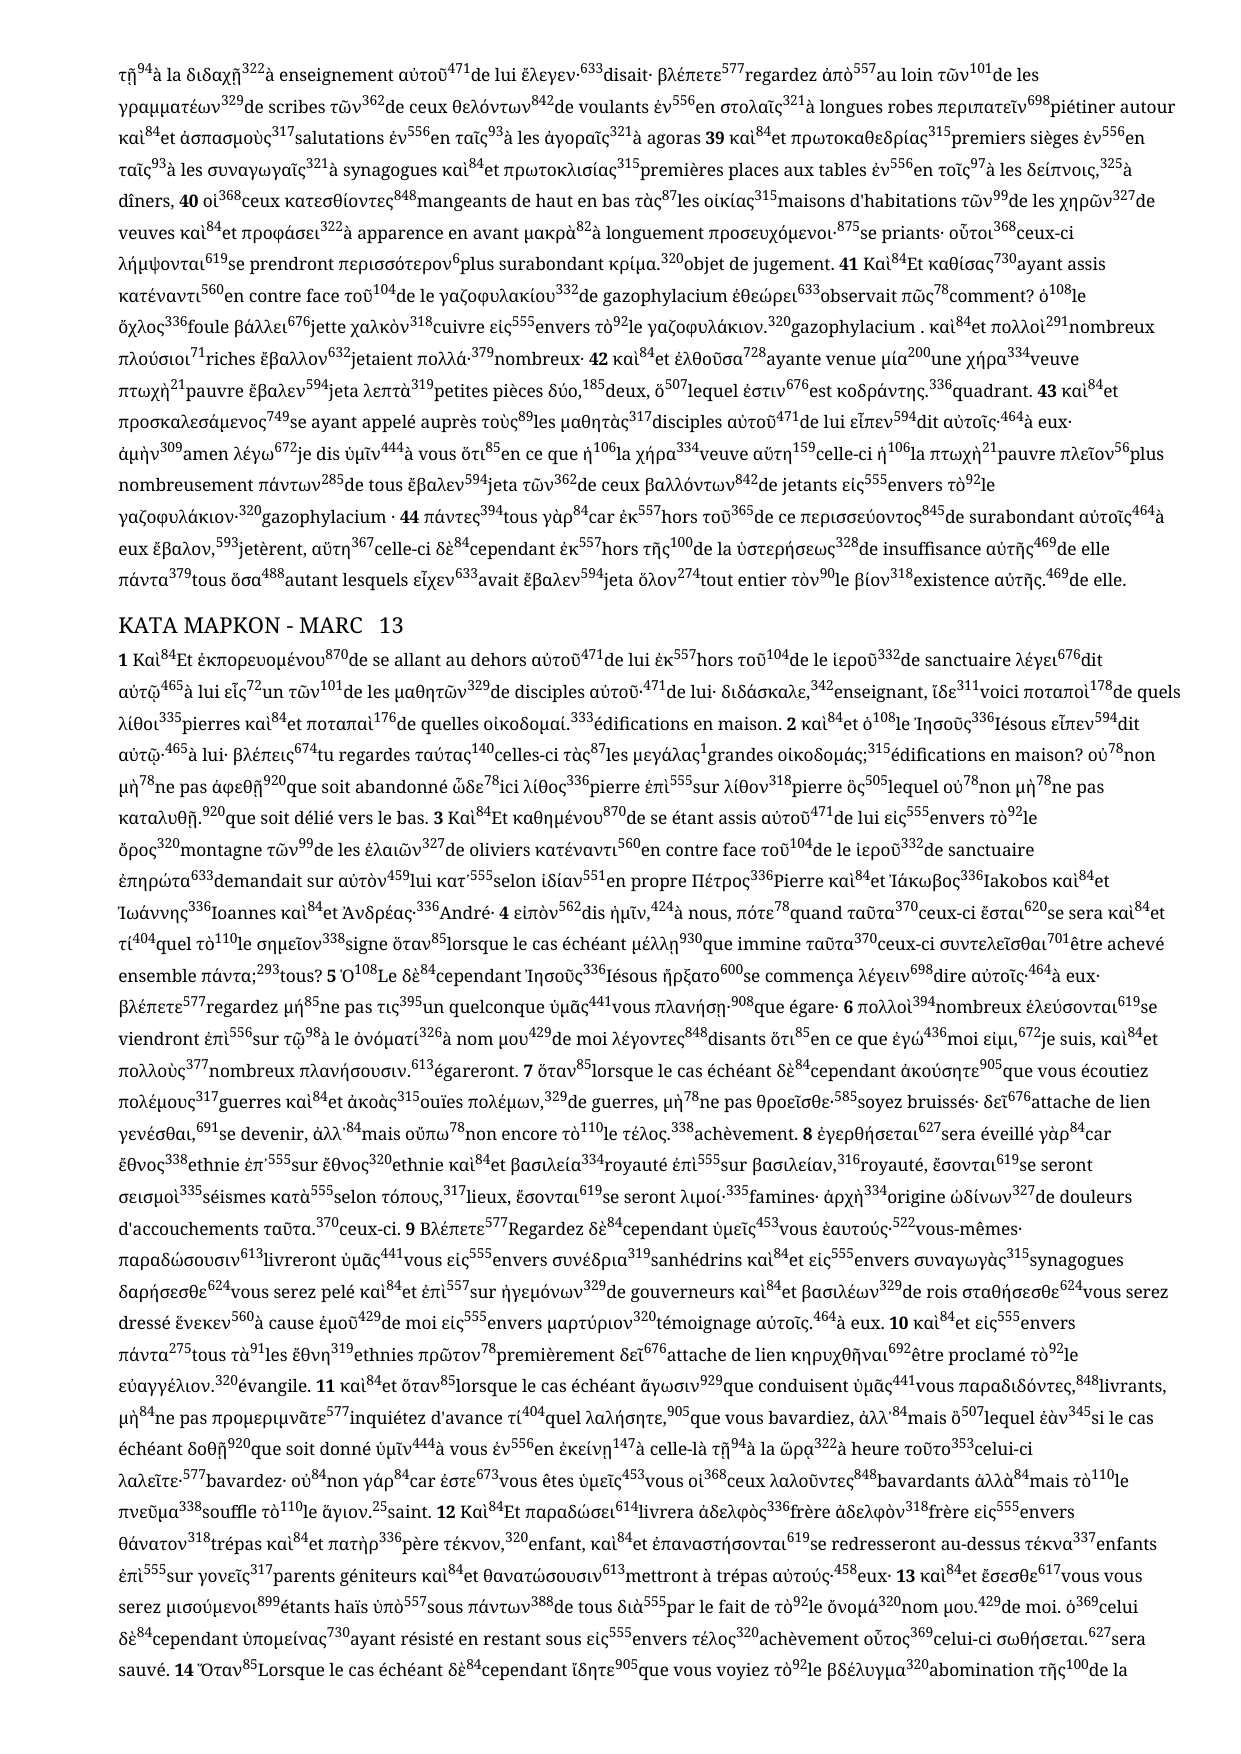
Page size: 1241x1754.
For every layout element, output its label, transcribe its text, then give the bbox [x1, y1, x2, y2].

text 1 Καὶ84Et ἐκπορευομένου870de se allant au dehors αὐτοῦ471de lui ἐκ557hors τοῦ104de le ἱεροῦ332de sanctuaire λέγει676dit αὐτῷ465à lui εἷς72un τῶν101de les μαθητῶν329de disciples αὐτοῦ·471de lui· διδάσκαλε,342enseignant, ἴδε311voici ποταποὶ178de quels λίθοι335pierres καὶ84et ποταπαὶ176de quelles οἰκοδομαί.333édifications en maison. 2 καὶ84et ὁ108le Ἰησοῦς336Iésous εἶπεν594dit αὐτῷ·465à lui· βλέπεις674tu regardes ταύτας140celles-ci τὰς87les μεγάλας1grandes οἰκοδομάς;315édifications en maison? οὐ78non μὴ78ne pas ἀφεθῇ920que soit abandonné ὧδε78ici λίθος336pierre ἐπὶ555sur λίθον318pierre ὃς505lequel οὐ78non μὴ78ne pas καταλυθῇ.920que soit délié vers le bas. 3 Καὶ84Et καθημένου870de se étant assis αὐτοῦ471de lui εἰς555envers τὸ92le ὄρος320montagne τῶν99de les ἐλαιῶν327de oliviers κατέναντι560en contre face τοῦ104de le ἱεροῦ332de sanctuaire ἐπηρώτα633demandait sur αὐτὸν459lui κατ᾽555selon ἰδίαν551en propre Πέτρος336Pierre καὶ84et Ἰάκωβος336Iakobos καὶ84et Ἰωάννης336Ioannes καὶ84et Ἀνδρέας·336André· 4 εἰπὸν562dis ἡμῖν,424à nous, πότε78quand ταῦτα370ceux-ci ἔσται620se sera καὶ84et τί404quel τὸ110le σημεῖον338signe ὅταν85lorsque le cas échéant μέλλῃ930que immine ταῦτα370ceux-ci συντελεῖσθαι701être achevé ensemble πάντα;293tous? 5 Ὁ108Le δὲ84cependant Ἰησοῦς336Iésous ἤρξατο600se commença λέγειν698dire αὐτοῖς·464à eux· βλέπετε577regardez μή85ne pas τις395un quelconque ὑμᾶς441vous πλανήσῃ·908que égare· 6 πολλοὶ394nombreux ἐλεύσονται619se viendront ἐπὶ556sur τῷ98à le ὀνόματί326à nom μου429de moi λέγοντες848disants ὅτι85en ce que ἐγώ436moi εἰμι,672je suis, καὶ84et πολλοὺς377nombreux πλανήσουσιν.613égareront. 7 ὅταν85lorsque le cas échéant δὲ84cependant ἀκούσητε905que vous écoutiez πολέμους317guerres καὶ84et ἀκοὰς315ouïes πολέμων,329de guerres, μὴ78ne pas θροεῖσθε·585soyez bruissés· δεῖ676attache de lien γενέσθαι,691se devenir, ἀλλ᾽84mais οὔπω78non encore τὸ110le τέλος.338achèvement. 8 ἐγερθήσεται627sera éveillé γὰρ84car ἔθνος338ethnie ἐπ᾽555sur ἔθνος320ethnie καὶ84et βασιλεία334royauté ἐπὶ555sur βασιλείαν,316royauté, ἔσονται619se seront σεισμοὶ335séismes κατὰ555selon τόπους,317lieux, ἔσονται619se seront λιμοί·335famines· ἀρχὴ334origine ὠδίνων327de douleurs d'accouchements ταῦτα.370ceux-ci. 9 Βλέπετε577Regardez δὲ84cependant ὑμεῖς453vous ἑαυτούς·522vous-mêmes· παραδώσουσιν613livreront ὑμᾶς441vous εἰς555envers συνέδρια319sanhédrins καὶ84et εἰς555envers συναγωγὰς315synagogues δαρήσεσθε624vous serez pelé καὶ84et ἐπὶ557sur ἡγεμόνων329de gouverneurs καὶ84et βασιλέων329de rois σταθήσεσθε624vous serez dressé ἕνεκεν560à cause ἐμοῦ429de moi εἰς555envers μαρτύριον320témoignage αὐτοῖς.464à eux. 10 καὶ84et εἰς555envers πάντα275tous τὰ91les ἔθνη319ethnies πρῶτον78premièrement δεῖ676attache de lien κηρυχθῆναι692être proclamé τὸ92le εὐαγγέλιον.320évangile. 11 καὶ84et ὅταν85lorsque le cas échéant ἄγωσιν929que conduisent ὑμᾶς441vous παραδιδόντες,848livrants, μὴ84ne pas προμεριμνᾶτε577inquiétez d'avance τί404quel λαλήσητε,905que vous bavardiez, ἀλλ᾽84mais ὃ507lequel ἐὰν345si le cas échéant δοθῇ920que soit donné ὑμῖν444à vous ἐν556en ἐκείνῃ147à celle-là τῇ94à la ὥρᾳ322à heure τοῦτο353celui-ci λαλεῖτε·577bavardez· οὐ84non γάρ84car ἐστε673vous êtes ὑμεῖς453vous οἱ368ceux λαλοῦντες848bavardants ἀλλὰ84mais τὸ110le πνεῦμα338souffle τὸ110le ἅγιον.25saint. 12 Καὶ84Et παραδώσει614livrera ἀδελφὸς336frère ἀδελφὸν318frère εἰς555envers θάνατον318trépas καὶ84et πατὴρ336père τέκνον,320enfant, καὶ84et ἐπαναστήσονται619se redresseront au-dessus τέκνα337enfants ἐπὶ555sur γονεῖς317parents géniteurs καὶ84et θανατώσουσιν613mettront à trépas αὐτούς·458eux· 13 καὶ84et ἔσεσθε617vous vous serez μισούμενοι899étants haïs ὑπὸ557sous πάντων388de tous διὰ555par le fait de τὸ92le ὄνομά320nom μου.429de moi. ὁ369celui δὲ84cependant ὑπομείνας730ayant résisté en restant sous εἰς555envers τέλος320achèvement οὗτος369celui-ci σωθήσεται.627sera sauvé. 14 Ὅταν85Lorsque le cas échéant δὲ84cependant ἴδητε905que vous voyiez τὸ92le βδέλυγμα320abomination τῆς100de la ἐρημώσεως328de désertification ἑστηκότα779ayant dressé ὅπου85là où οὐ78non δεῖ,676attache de lien, ὁ369celui ἀναγινώσκων849prenant connaissance νοείτω,580intellige, τότε78alors οἱ368ceux ἐν556en τῇ94à la Ἰουδαίᾳ322à Ioudaia φευγέτωσαν579fuient εἰς555envers τὰ91les ὄρη,319montagnes, 15 ὁ369celui δὲ84cependant ἐπὶ557sur τοῦ104de le δώματος332de dôme μὴ78ne pas καταβάτω564descende μηδὲ84ni cependant εἰσελθάτω564vienne à l'intérieur ἆραί689lever τι380un quelconque ἐκ557hors τῆς100de la οἰκίας328de maison d'habitation αὐτοῦ,471de lui, 16 καὶ84et ὁ369celui εἰς555envers τὸν90le ἀγρὸν318champ μὴ78ne pas ἐπιστρεψάτω564retourne au-dessus εἰς555envers τὰ352ces ὀπίσω78derrière ἆραι689lever τὸ92le ἱμάτιον320himation αὐτοῦ.471de lui. 17 οὐαὶ309Ouai δὲ84cependant ταῖς354à celles ἐν556en γαστρὶ322à ventre ἐχούσαις834à ayantes καὶ84et ταῖς354à celles θηλαζούσαις834à allaitantes ἐν556en ἐκείναις146à celles-là ταῖς93à les ἡμέραις.321à journées. 18 προσεύχεσθε581que vous vous priez δὲ84cependant ἵνα85afin que μὴ78ne pas γένηται914que se devienne χειμῶνος·330de tempête hivernale· 19 ἔσονται619se seront γὰρ84car αἱ105les ἡμέραι333journées ἐκεῖναι158celles-là θλῖψις334oppression οἵα503telle que οὐ78non γέγονεν650a devenu τοιαύτη367telle ἀπ᾽557au loin ἀρχῆς328de origine κτίσεως328de création ἣν485laquelle ἔκτισεν594créa ὁ108le θεὸς336Dieu ἕως560jusqu'à ce que τοῦ363de celui νῦν78maintenant καὶ84et οὐ78non μὴ78ne pas γένηται.914que se devienne. 20 καὶ84et εἰ558si μὴ78ne pas ἐκολόβωσεν594abrégea κύριος336Maître τὰς87les ἡμέρας,315journées, οὐκ78non ἂν345le cas échéant ἐσώθη608fut sauvé πᾶσα290toute σάρξ·334chair· ἀλλὰ84mais διὰ555par le fait de τοὺς89les ἐκλεκτοὺς53élus οὓς486lesquels ἐξελέξατο600se élut ἐκολόβωσεν594abrégea τὰς87les ἡμέρας.315journées. 21 Καὶ84Et τότε78alors ἐάν85si le cas échéant τις395un quelconque ὑμῖν444à vous εἴπῃ·908que dise· ἴδε311voici ὧδε78ici ὁ108le χριστός,336Christ, ἴδε311voici ἐκεῖ,78là, μὴ78ne pas πιστεύετε·577croyez· 22 ἐγερθήσονται626seront éveillé γὰρ84car ψευδόχριστοι335faux Christs καὶ84et ψευδοπροφῆται335faux prophètes καὶ84et δώσουσιν613donneront σημεῖα319signes καὶ84et τέρατα319prodiges πρὸς555vers τὸ353ce ἀποπλανᾶν,698égarer loin, εἰ85si δυνατόν,74puissant, τοὺς89les ἐκλεκτούς.53élus. 23 ὑμεῖς453vous δὲ84cependant βλέπετε·577regardez· ἰδοὺ,311voici, προείρηκα646j'ai prédit ὑμῖν444à vous πάντα.379tous. 24 Ἀλλὰ84Mais ἐν556en ἐκείναις146à celles-là ταῖς93à les ἡμέραις321à journées μετὰ555après τὴν88la θλῖψιν316oppression ἐκείνην141celle-là ὁ108le ἥλιος336soleil σκοτισθήσεται,627sera ténébré, καὶ84et ἡ106la σελήνη334lune οὐ78non δώσει614donnera τὸ92le φέγγος320clarté αὐτῆς,469de elle, 25 καὶ84et οἱ107les ἀστέρες335étoiles ἔσονται619se seront ἐκ557hors τοῦ102de le οὐρανοῦ330de ciel πίπτοντες,848tombants, καὶ84et αἱ105les δυνάμεις333puissances αἱ366celles ἐν556en τοῖς95à les οὐρανοῖς323à cieux σαλευθήσονται.626seront ébranlé. 26 καὶ84et τότε78alors ὄψονται619se verront τὸν90le υἱὸν318fils τοῦ102de le ἀνθρώπου330de être humain ἐρχόμενον858se venant ἐν556en νεφέλαις321à nuées μετὰ557avec δυνάμεως328de puissance πολλῆς284de nombreuse καὶ84et δόξης.328de gloire. 27 καὶ84et τότε78alors ἀποστελεῖ614enverra τοὺς89les ἀγγέλους317messagers καὶ84et ἐπισυνάξει614rassemblera τοὺς89les ἐκλεκτοὺς53élus αὐτοῦ471de lui ἐκ557hors τῶν101de les τεσσάρων195de quatre ἀνέμων329de vents ἀπ᾽557au loin ἄκρου332de extrémité γῆς328de terre ἕως560jusqu'à ce que ἄκρου332de extrémité οὐρανοῦ.330de ciel. 28 Ἀπὸ557Au loin δὲ84cependant τῆς100de la συκῆς328de figuier μάθετε561apprenez τὴν88la παραβολήν·316parabole· ὅταν85lorsque le cas échéant ἤδη78déjà ὁ108le κλάδος336branche αὐτῆς469de elle ἁπαλὸς48tendre γένηται914que se devienne καὶ84et ἐκφύῃ930que produise dehors τὰ91les φύλλα,319feuilles, γινώσκετε673vous connaissez ὅτι85en ce que ἐγγὺς78proche τὸ110le θέρος338été ἐστίν·676est· 29 οὕτως78ainsi καὶ78aussi ὑμεῖς,453vous, ὅταν85lorsque le cas échéant ἴδητε905que vous voyiez ταῦτα352ceux-ci γινόμενα,859se devenants, γινώσκετε577connaissez ὅτι85en ce que ἐγγύς78proche ἐστιν676est ἐπὶ556sur θύραις.321à portes. 30 Ἀμὴν309Amen λέγω672je dis ὑμῖν444à vous ὅτι85en ce que οὐ78non μὴ78ne pas παρέλθῃ908que passe à côté ἡ106la γενεὰ334génération αὕτη159celle-ci μέχρις85jusqu'à οὗ499de lequel ταῦτα370ceux-ci πάντα293tous γένηται.914que se devienne. 31 ὁ108le οὐρανὸς336ciel καὶ84et ἡ106la γῆ334terre παρελεύσονται,619se passeront à côté, οἱ107les δὲ84cependant λόγοι335discours μου429de moi οὐ78non μὴ78ne pas παρελεύσονται.619se passeront à côté. 32 Περὶ557Autour δὲ84cependant τῆς100de la ἡμέρας328de journée ἐκείνης153de celle-là ἢ84ou τῆς100de la ὥρας328de heure οὐδεὶς395aucun οἶδεν,650a su, οὐδὲ78non cependant οἱ107les ἄγγελοι335messagers ἐν556en οὐρανῷ324à ciel οὐδὲ84non cependant ὁ108le υἱός,336fils, εἰ558si μὴ78ne pas ὁ108le πατήρ.336père. 33 Βλέπετε,577Regardez, ἀγρυπνεῖτε·577soyez sans sommeil· καὶ84et προσεύχεσθε,581que vous vous priez, οὐκ78non οἴδατε647vous avez su γὰρ84car πότε78quand ὁ108le καιρός336moment ἐστιν.676est. 34 Ὡς85Comme ἄνθρωπος336être humain ἀπόδημος23loin de la population ἀφεὶς730ayant abandonné τὴν88la οἰκίαν316maison d'habitation αὐτοῦ471de lui καὶ84et δοὺς730ayant donné τοῖς95à les δούλοις323à mâles esclaves αὐτοῦ471de lui τὴν88la ἐξουσίαν316autorité ἑκάστῳ383à chacun τὸ92le ἔργον320travail αὐτοῦ471de lui καὶ84et τῷ96à le θυρωρῷ324à portier ἐνετείλατο600se commanda ἵνα85afin que γρηγορῇ.930que vigile. 35 γρηγορεῖτε577vigilez οὖν·84donc· οὐκ78non οἴδατε647vous avez su γὰρ84car πότε78quand ὁ108le κύριος336Maître τῆς100de la οἰκίας328de maison d'habitation ἔρχεται,682se vient, ἢ84ou ὀψὲ78tardivement ἢ84ou μεσονύκτιον320minuit ἢ84ou ἀλεκτοροφωνίας328de voix du coq ἢ84ou πρωΐ,78matinalement, 36 μὴ85ne pas ἐλθὼν730ayant venu ἐξαίφνης78soudainement εὕρῃ908que trouve ὑμᾶς441vous καθεύδοντας.830dormants de haut en bas. 37 ὃ489lequel δὲ84cependant ὑμῖν444à vous λέγω672je dis πᾶσιν382à tous λέγω,672je dis, γρηγορεῖτε.577vigilez. [118, 644, 1181, 1682]
text ΚΑΤΑ ΜΑΡΚΟΝ - MARC 13 [118, 610, 1181, 640]
text 1 Καὶ84Et ἤρξατο600se commença αὐτοῖς464à eux ἐν556en παραβολαῖς321à paraboles λαλεῖν·698bavarder· ἀμπελῶνα318vignoble ἄνθρωπος336être humain ἐφύτευσεν594planta καὶ84et περιέθηκεν594posa autour φραγμὸν318clôture καὶ84et ὤρυξεν594creusa ὑπολήνιον320réceptacle sous pressoir καὶ84et ᾠκοδόμησεν594édifia en maison πύργον318tour καὶ84et ἐξέδετο600se donna dehors αὐτὸν459lui γεωργοῖς323à cultivateurs καὶ84et ἀπεδήμησεν.594déménagea loin. 2 καὶ84et ἀπέστειλεν594envoya πρὸς555vers τοὺς89les γεωργοὺς317cultivateurs τῷ96à le καιρῷ324à moment δοῦλον318mâle esclave ἵνα85afin que παρὰ557à côté τῶν101de les γεωργῶν329de cultivateurs λάβῃ908que prenne ἀπὸ557au loin τῶν101de les καρπῶν329de fruits τοῦ102de le ἀμπελῶνος·330de vignoble· 3 καὶ84et λαβόντες729ayants pris αὐτὸν459lui ἔδειραν593pelèrent καὶ84et ἀπέστειλαν593envoyèrent κενόν.54vide. 4 καὶ84et πάλιν78de nouveau ἀπέστειλεν594envoya πρὸς555vers αὐτοὺς458eux ἄλλον120autre δοῦλον·318mâle esclave· κἀκεῖνον351et celui-là ἐκεφαλίωσαν593entêtèrent καὶ84et ἠτίμασαν.593dévalorisèrent. 5 καὶ84et ἄλλον378autre ἀπέστειλεν·594envoya· κἀκεῖνον351et celui-là ἀπέκτειναν,593tuèrent catégoriquement, καὶ84et πολλοὺς273nombreux ἄλλους,377autres, οὓς377lesquels μὲν84certes δέροντες,848pelants, οὓς377lesquels δὲ84cependant ἀποκτέννοντες.848tuants catégoriquement. 6 ἔτι78encore ἕνα54un εἶχεν633avait υἱὸν318fils ἀγαπητόν·4aimé· ἀπέστειλεν594envoya αὐτὸν459lui ἔσχατον78dernièrement πρὸς555vers αὐτοὺς458eux λέγων849disant ὅτι85en ce que ἐντραπήσονται626seront tourné intérieurement τὸν90le υἱόν318fils μου.429de moi. 7 ἐκεῖνοι160ceux-là δὲ84cependant οἱ107les γεωργοὶ335cultivateurs πρὸς555vers ἑαυτοὺς534eux-mêmes εἶπαν593dirent ὅτι85en ce que οὗτός369celui-ci ἐστιν676est ὁ108le κληρονόμος·336héritier· δεῦτε310venez ici ἀποκτείνωμεν903que nous tuions catégoriquement αὐτόν,459lui, καὶ84et ἡμῶν428de nous ἔσται620se sera ἡ106la κληρονομία.334héritage. 8 καὶ84et λαβόντες729ayants pris ἀπέκτειναν593tuèrent catégoriquement αὐτὸν459lui καὶ84et ἐξέβαλον593éjectèrent αὐτὸν459lui ἔξω560au-dehors τοῦ102de le ἀμπελῶνος.330de vignoble. 9 τί404quel οὖν84donc ποιήσει614fera ὁ108le κύριος336Maître τοῦ102de le ἀμπελῶνος;330de vignoble? ἐλεύσεται620se viendra καὶ84et ἀπολέσει614perdra au loin τοὺς89les γεωργοὺς317cultivateurs καὶ84et δώσει614donnera τὸν90le ἀμπελῶνα318vignoble ἄλλοις.382à autres. 10 Οὐδὲ78Non cependant τὴν88la γραφὴν316écriture ταύτην141celle-ci ἀνέγνωτε·591vous prîtes connaissance· λίθον318pierre ὃν487lequel ἀπεδοκίμασαν593éprouvèrent en rejet οἱ368ceux οἰκοδομοῦντες,848édifiants en maison, οὗτος369celui-ci ἐγενήθη608fut devenu εἰς555envers κεφαλὴν316tête γωνίας·328de coin· 11 παρὰ557à côté κυρίου330de Maître ἐγένετο600se devint αὕτη367celle-ci καὶ84et ἔστιν676est θαυμαστὴ46extraordinaire ἐν556en ὀφθαλμοῖς323à yeux ἡμῶν;428de nous? 12 Καὶ84Et ἐζήτουν632cherchaient αὐτὸν459lui κρατῆσαι,689saisir avec force, καὶ84et ἐφοβήθησαν607furent effrayé τὸν90le ὄχλον,318foule, ἔγνωσαν593connurent γὰρ84car ὅτι85en ce que πρὸς555vers αὐτοὺς458eux τὴν88la παραβολὴν316parabole εἶπεν.594dit. καὶ84et ἀφέντες729ayants abandonnés αὐτὸν459lui ἀπῆλθον.593éloignèrent. 13 Καὶ84Et ἀποστέλλουσιν675envoient πρὸς555vers αὐτόν459lui τινας377des quelconques τῶν101de les Φαρισαίων329de Pharisiens καὶ84et τῶν101de les Ἡρῳδιανῶν329de Hérodiens ἵνα85afin que αὐτὸν459lui ἀγρεύσωσιν907que prennent en chasse λόγῳ.324à discours. 14 καὶ84et ἐλθόντες729ayants venus λέγουσιν675disent αὐτῷ·465à lui· διδάσκαλε,342enseignant, οἴδαμεν645nous avons su ὅτι85en ce que ἀληθὴς48vrai εἶ674tu es καὶ84et οὐ78non μέλει676soucie σοι445à toi περὶ557autour οὐδενός·389de aucun· οὐ84non γὰρ84car βλέπεις674tu regardes εἰς555envers πρόσωπον320face ἀνθρώπων,329de êtres humains, ἀλλ᾽84mais ἐπ᾽557sur ἀληθείας328de vérité τὴν88la ὁδὸν316chemin τοῦ102de le θεοῦ330de Dieu διδάσκεις·674tu enseignes· ἔξεστιν676est permis δοῦναι689donner κῆνσον318cens Καίσαρι324à Kaesar ἢ84ou οὔ;78non? δῶμεν903que nous donnions ἢ84ou μὴ78ne pas δῶμεν;903que nous donnions? 15 Ὁ476Celui δὲ84cependant εἰδὼς792ayant su αὐτῶν470de eux τὴν88la ὑπόκρισιν316hypocrisie εἶπεν594dit αὐτοῖς·464à eux· τί404quel με422moi πειράζετε;673vous mettez en tentation? φέρετέ577portez μοι425à moi δηνάριον320denier ἵνα85afin que ἴδω.904que je voie. 16 οἱ475ceux δὲ84cependant ἤνεγκαν.593portèrent. καὶ84et λέγει676dit αὐτοῖς·464à eux· τίνος410de quel ἡ106la εἰκὼν334icône αὕτη159celle-ci καὶ84et ἡ106la ἐπιγραφή;334épigraphe? οἱ475ceux δὲ84cependant εἶπαν593dirent αὐτῷ·465à lui· Καίσαρος.330de Kaesar. 17 ὁ108le δὲ84cependant Ἰησοῦς336Iésous εἶπεν594dit αὐτοῖς·464à eux· τὰ352ces Καίσαρος330de Kaesar ἀπόδοτε561redonnez Καίσαρι324à Kaesar καὶ84et τὰ352ces τοῦ102de le θεοῦ330de Dieu τῷ96à le θεῷ.324à Dieu. καὶ84et ἐξεθαύμαζον632étonnaient hors ἐπ᾽556sur αὐτῷ.465à lui. 18 Καὶ84Et ἔρχονται681se viennent Σαδδουκαῖοι335Sadducéens πρὸς555vers αὐτόν,459lui, οἵτινες504lesquels des quelconques λέγουσιν675disent ἀνάστασιν316redressement μὴ78ne pas εἶναι,698être, καὶ84et ἐπηρώτων632demandaient sur αὐτὸν459lui λέγοντες·848disants· 19 διδάσκαλε,342enseignant, Μωϋσῆς336Môusês ἔγραψεν594écrivit ἡμῖν424à nous ὅτι85en ce que ἐάν85si le cas échéant τινος389de un quelconque ἀδελφὸς336frère ἀποθάνῃ908que meure loin καὶ84et καταλίπῃ908que laisse en contrebas γυναῖκα316femme καὶ84et μὴ78ne pas ἀφῇ908que abandonne τέκνον,320enfant, ἵνα85afin que λάβῃ908que prenne ὁ108le ἀδελφὸς336frère αὐτοῦ471de lui τὴν88la γυναῖκα316femme καὶ84et ἐξαναστήσῃ908que redresse au-dehors σπέρμα320semence τῷ96à le ἀδελφῷ324à frère αὐτοῦ.471de lui. 20 ἑπτὰ201sept ἀδελφοὶ335frères ἦσαν·632étaient· καὶ84et ὁ108le πρῶτος72premier ἔλαβεν594prit γυναῖκα316femme καὶ84et ἀποθνῄσκων849mourant loin οὐκ78non ἀφῆκεν594abandonna σπέρμα·320semence· 21 καὶ84et ὁ108le δεύτερος72deuxième ἔλαβεν594prit αὐτὴν457elle καὶ84et ἀπέθανεν594mourut loin μὴ78ne pas καταλιπὼν730ayant laissé en contrebas σπέρμα·320semence· καὶ84et ὁ108le τρίτος72troisième ὡσαύτως·78de même· 22 καὶ84et οἱ107les ἑπτὰ71sept οὐκ78non ἀφῆκαν593abandonnèrent σπέρμα.320semence. ἔσχατον78dernièrement πάντων390de tous καὶ78aussi ἡ106la γυνὴ334femme ἀπέθανεν.594mourut loin. 23 ἐν556en τῇ94à la ἀναστάσει322à redressement ὅταν78lorsque le cas échéant ἀναστῶσιν907que redressent τίνος410de quel αὐτῶν470de eux ἔσται620se sera γυνή;334femme? οἱ107les γὰρ84car ἑπτὰ71sept ἔσχον593eurent αὐτὴν457elle γυναῖκα.316femme. 24 Ἔφη633Déclarait αὐτοῖς464à eux ὁ108le Ἰησοῦς·336Iésous· οὐ345non διὰ555par le fait de τοῦτο353celui-ci πλανᾶσθε685vous êtes égarés μὴ78ne pas εἰδότες791ayants sus τὰς87les γραφὰς315écritures μηδὲ84ni cependant τὴν88la δύναμιν316puissance τοῦ102de le θεοῦ;330de Dieu? 25 ὅταν85lorsque le cas échéant γὰρ84car ἐκ557hors νεκρῶν65de morts ἀναστῶσιν907que redressent οὔτε84ni γαμοῦσιν675marient οὔτε84ni γαμίζονται,687sont donnés en mariage, ἀλλ᾽84mais εἰσὶν675sont ὡς85comme ἄγγελοι335messagers ἐν556en τοῖς95à les οὐρανοῖς.323à cieux. 26 περὶ557autour δὲ84cependant τῶν101de les νεκρῶν65de morts ὅτι85en ce que ἐγείρονται687sont éveillés οὐκ78non ἀνέγνωτε591vous prîtes connaissance ἐν556en τῇ94à la βίβλῳ322à bible Μωϋσέως330de Môusês ἐπὶ557sur τοῦ102de le βάτου330de buisson de ronce πῶς85comment? εἶπεν594dit αὐτῷ465à lui ὁ108le θεὸς336Dieu λέγων·849disant· ἐγὼ436moi ὁ108le θεὸς336Dieu Ἀβραὰμ330de Abraam καὶ84et ὁ108le θεὸς336Dieu Ἰσαὰκ330de Isaak καὶ84et ὁ108le θεὸς336Dieu Ἰακώβ;330de Iakob? 27 οὐκ84non ἔστιν676est θεὸς336Dieu νεκρῶν65de morts ἀλλὰ84mais ζώντων·842de vivants· πολὺ380nombreux πλανᾶσθε.685vous êtes égarés. 28 Καὶ84Et προσελθὼν730ayant venu vers εἷς72un τῶν101de les γραμματέων329de scribes ἀκούσας730ayant écouté αὐτῶν470de eux συνζητούντων,842de cherchants ensemble, ἰδὼν730ayant vu ὅτι85en ce que καλῶς78bellement ἀπεκρίθη608fut répondu αὐτοῖς464à eux ἐπηρώτησεν594demanda sur αὐτόν·459lui· ποία413quelle ἐστὶν676est ἐντολὴ334commandement πρώτη217première πάντων;390de tous? 29 ἀπεκρίθη608fut répondu ὁ108le Ἰησοῦς336Iésous ὅτι85en ce que πρώτη70première ἐστίν·676est· ἄκουε,578écoute, Ἰσραήλ,342Israël, κύριος336Maître ὁ108le θεὸς336Dieu ἡμῶν428de nous κύριος336Maître εἷς202un ἐστιν,676est, 30 καὶ84et ἀγαπήσεις612tu aimeras κύριον318Maître τὸν90le θεόν318Dieu σου448de toi ἐξ557hors ὅλης284de toute entière τῆς100de la καρδίας328de coeur σου448de toi καὶ84et ἐξ557hors ὅλης284de toute entière τῆς100de la ψυχῆς328de âme σου448de toi καὶ84et ἐξ557hors ὅλης284de toute entière τῆς100de la διανοίας328de capacité d’intelligence σου448de toi καὶ84et ἐξ557hors ὅλης284de toute entière τῆς100de la ἰσχύος328de ténacité σου.448de toi. 31 δευτέρα70deuxième αὕτη·367celle-ci· ἀγαπήσεις612tu aimeras τὸν90le πλησίον54prochain σου448de toi ὡς85comme σεαυτόν.523toi-même. μείζων46plus grande τούτων360de celles-ci ἄλλη135autre ἐντολὴ334commandement οὐκ78non ἔστιν.676est. 32 Καὶ84Et εἶπεν594dit αὐτῷ465à lui ὁ108le γραμματεύς·336scribe· καλῶς,78bellement, διδάσκαλε,342enseignant, ἐπ᾽557sur ἀληθείας328de vérité εἶπας730ayant dit ὅτι85en ce que εἷς48un ἐστιν676est καὶ84et οὐκ78non ἔστιν676est ἄλλος395autre πλὴν560toutefois αὐτοῦ·471de lui· 33 καὶ84et τὸ371ce ἀγαπᾶν698aimer αὐτὸν459lui ἐξ557hors ὅλης284de toute entière τῆς100de la καρδίας328de coeur καὶ84et ἐξ557hors ὅλης284de toute entière τῆς100de la συνέσεως328de compréhension καὶ84et ἐξ557hors ὅλης284de toute entière τῆς100de la ἰσχύος328de ténacité καὶ84et τὸ371ce ἀγαπᾶν698aimer τὸν250le πλησίον54prochain ὡς85comme ἑαυτὸν535lui-même περισσότερόν50plus surabondant ἐστιν676est πάντων287de tous τῶν103de les ὁλοκαυτωμάτων331de holocaustes καὶ84et θυσιῶν.327de sacrifices. 34 καὶ84et ὁ108le Ἰησοῦς336Iésous ἰδὼν730ayant vu αὐτὸν459lui ὅτι85en ce que νουνεχῶς78intelligemment ἀπεκρίθη608fut répondu εἶπεν594dit αὐτῷ·465à lui· οὐ78non μακρὰν78distancément εἶ674tu es ἀπὸ557au loin τῆς100de la βασιλείας328de royauté τοῦ102de le θεοῦ.330de Dieu. Καὶ84Et οὐδεὶς395aucun οὐκέτι78non plus ἐτόλμα633osait αὐτὸν459lui ἐπερωτῆσαι.689demander sur. 35 Καὶ84Et ἀποκριθεὶς769ayant été répondu ὁ108le Ἰησοῦς336Iésous ἔλεγεν633disait διδάσκων849enseignant ἐν556en τῷ98à le ἱερῷ·326à sanctuaire· πῶς78comment? λέγουσιν675disent οἱ107les γραμματεῖς335scribes ὅτι85en ce que ὁ108le χριστὸς336Christ υἱὸς336fils Δαυίδ330de Dauid ἐστιν;676est? 36 αὐτὸς553lui-même Δαυὶδ336Dauid εἶπεν594dit ἐν556en τῷ98à le πνεύματι326à souffle τῷ98à le ἁγίῳ·13à saint· εἶπεν594dit ὁ108le κύριος336Maître τῷ96à le κυρίῳ324à Maître μου·429de moi· κάθου582te sois assis ἐκ557hors δεξιῶν67de droits μου,429de moi, ἕως85jusqu'à ce que ἂν345le cas échéant θῶ904que je pose τοὺς89les ἐχθρούς53ennemis σου448de toi ὑποκάτω560en dessous vers le bas τῶν101de les ποδῶν329de pieds σου.448de toi. 37 αὐτὸς549lui-même Δαυὶδ336Dauid λέγει676dit αὐτὸν459lui κύριον,318Maître, καὶ84et πόθεν78d'où? αὐτοῦ471de lui ἐστιν676est υἱός;336fils? Καὶ84Et πολὺς292nombreux ὄχλος336foule ἤκουεν633écoutait αὐτοῦ471de lui ἡδέως.78plaisamment. 38 Καὶ84Et ἐν556en τῇ94à la διδαχῇ322à enseignement αὐτοῦ471de lui ἔλεγεν·633disait· βλέπετε577regardez ἀπὸ557au loin τῶν101de les γραμματέων329de scribes τῶν362de ceux θελόντων842de voulants ἐν556en στολαῖς321à longues robes περιπατεῖν698piétiner autour καὶ84et ἀσπασμοὺς317salutations ἐν556en ταῖς93à les ἀγοραῖς321à agoras 39 καὶ84et πρωτοκαθεδρίας315premiers sièges ἐν556en ταῖς93à les συναγωγαῖς321à synagogues καὶ84et πρωτοκλισίας315premières places aux tables ἐν556en τοῖς97à les δείπνοις,325à dîners, 40 οἱ368ceux κατεσθίοντες848mangeants de haut en bas τὰς87les οἰκίας315maisons d'habitations τῶν99de les χηρῶν327de veuves καὶ84et προφάσει322à apparence en avant μακρὰ82à longuement προσευχόμενοι·875se priants· οὗτοι368ceux-ci λήμψονται619se prendront περισσότερον6plus surabondant κρίμα.320objet de jugement. 41 Καὶ84Et καθίσας730ayant assis κατέναντι560en contre face τοῦ104de le γαζοφυλακίου332de gazophylacium ἐθεώρει633observait πῶς78comment? ὁ108le ὄχλος336foule βάλλει676jette χαλκὸν318cuivre εἰς555envers τὸ92le γαζοφυλάκιον.320gazophylacium . καὶ84et πολλοὶ291nombreux πλούσιοι71riches ἔβαλλον632jetaient πολλά·379nombreux· 42 καὶ84et ἐλθοῦσα728ayante venue μία200une χήρα334veuve πτωχὴ21pauvre ἔβαλεν594jeta λεπτὰ319petites pièces δύο,185deux, ὅ507lequel ἐστιν676est κοδράντης.336quadrant. 43 καὶ84et προσκαλεσάμενος749se ayant appelé auprès τοὺς89les μαθητὰς317disciples αὐτοῦ471de lui εἶπεν594dit αὐτοῖς·464à eux· ἀμὴν309amen λέγω672je dis ὑμῖν444à vous ὅτι85en ce que ἡ106la χήρα334veuve αὕτη159celle-ci ἡ106la πτωχὴ21pauvre πλεῖον56plus nombreusement πάντων285de tous ἔβαλεν594jeta τῶν362de ceux βαλλόντων842de jetants εἰς555envers τὸ92le γαζοφυλάκιον·320gazophylacium · 44 πάντες394tous γὰρ84car ἐκ557hors τοῦ365de ce περισσεύοντος845de surabondant αὐτοῖς464à eux ἔβαλον,593jetèrent, αὕτη367celle-ci δὲ84cependant ἐκ557hors τῆς100de la ὑστερήσεως328de insuffisance αὐτῆς469de elle πάντα379tous ὅσα488autant lesquels εἶχεν633avait ἔβαλεν594jeta ὅλον274tout entier τὸν90le βίον318existence αὐτῆς.469de elle. [118, 59, 1181, 592]
